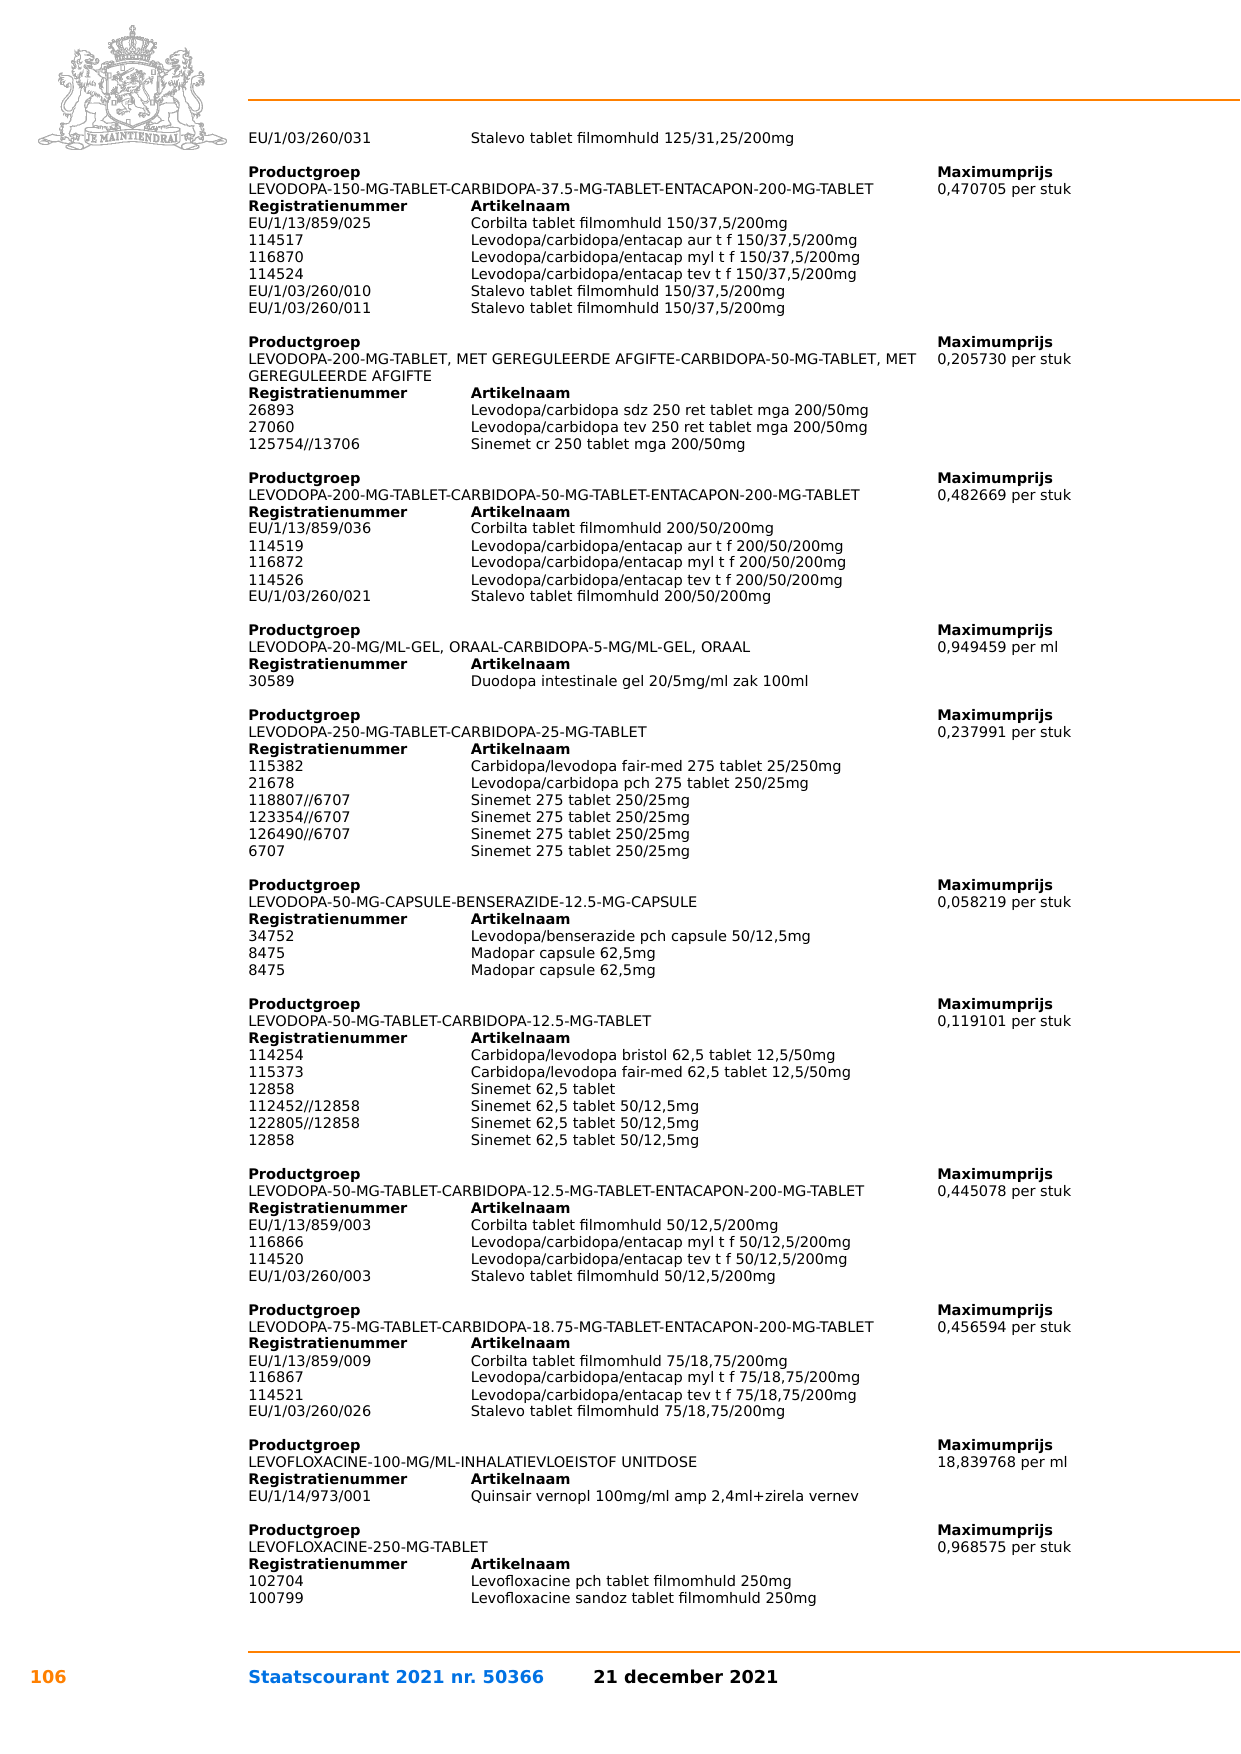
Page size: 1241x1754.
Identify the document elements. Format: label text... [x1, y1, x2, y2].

table_cell Registratienummer [248, 1471, 464, 1488]
table_cell [465, 877, 931, 894]
table_cell 0,482669 per stuk [931, 486, 1163, 503]
table_cell EU/1/03/260/011 [248, 300, 464, 317]
table_cell Registratienummer [248, 1200, 464, 1217]
table_cell [465, 470, 931, 486]
table_cell Maximumprijs [931, 1301, 1163, 1318]
table_cell EU/1/03/260/031 [248, 130, 464, 147]
table_cell Registratienummer [248, 656, 464, 673]
table_cell 115382 [248, 758, 464, 775]
table_cell [931, 1556, 1163, 1573]
table_cell 114254 [248, 1047, 464, 1064]
table_cell 125754//13706 [248, 436, 464, 452]
table_cell 8475 [248, 962, 464, 979]
table_cell 18,839768 per ml [931, 1454, 1163, 1471]
table_cell Levofloxacine pch tablet filmomhuld 250mg [465, 1573, 1163, 1590]
table_cell 116870 [248, 249, 464, 266]
table_cell Levodopa/carbidopa pch 275 tablet 250/25mg [465, 775, 1163, 792]
table_cell LEVODOPA-50-MG-CAPSULE-BENSERAZIDE-12.5-MG-CAPSULE [248, 894, 931, 911]
table_cell Artikelnaam [465, 1556, 931, 1573]
table_cell Maximumprijs [931, 622, 1163, 639]
table_cell 21678 [248, 775, 464, 792]
table_cell 112452//12858 [248, 1098, 464, 1115]
table_cell 116866 [248, 1234, 464, 1251]
table_cell 118807//6707 [248, 792, 464, 809]
table_cell Levodopa/carbidopa/entacap tev t f 75/18,75/200mg [465, 1386, 1163, 1403]
table_cell 6707 [248, 843, 464, 860]
table_cell 12858 [248, 1081, 464, 1098]
table_cell [465, 996, 931, 1013]
table_cell 30589 [248, 673, 464, 690]
table_cell [931, 198, 1163, 215]
table_cell LEVODOPA-250-MG-TABLET-CARBIDOPA-25-MG-TABLET [248, 724, 931, 741]
table_cell [248, 317, 1163, 334]
table_cell [248, 453, 1163, 469]
table_cell Corbilta tablet filmomhuld 50/12,5/200mg [465, 1217, 1163, 1233]
table_cell 114521 [248, 1386, 464, 1403]
table_cell Levodopa/carbidopa/entacap tev t f 150/37,5/200mg [465, 266, 1163, 283]
table_cell 27060 [248, 419, 464, 436]
table_cell 0,119101 per stuk [931, 1013, 1163, 1030]
table_cell EU/1/03/260/010 [248, 283, 464, 300]
table_cell EU/1/03/260/021 [248, 588, 464, 605]
table_cell Maximumprijs [931, 164, 1163, 181]
table_cell 114524 [248, 266, 464, 283]
table_cell 0,968575 per stuk [931, 1539, 1163, 1556]
table_cell [931, 656, 1163, 673]
table_cell [931, 504, 1163, 520]
table_cell LEVOFLOXACINE-250-MG-TABLET [248, 1539, 931, 1556]
table_cell [465, 164, 931, 181]
table_cell Maximumprijs [931, 1437, 1163, 1454]
table_cell Registratienummer [248, 741, 464, 758]
table_cell Registratienummer [248, 385, 464, 402]
table_cell [248, 860, 1163, 877]
table_cell [465, 1166, 931, 1183]
table_cell 34752 [248, 928, 464, 945]
table_cell LEVODOPA-50-MG-TABLET-CARBIDOPA-12.5-MG-TABLET-ENTACAPON-200-MG-TABLET [248, 1183, 931, 1199]
table_cell 123354//6707 [248, 809, 464, 826]
table_cell Productgroep [248, 1301, 464, 1318]
table_cell Registratienummer [248, 911, 464, 928]
table_cell LEVODOPA-150-MG-TABLET-CARBIDOPA-37.5-MG-TABLET-ENTACAPON-200-MG-TABLET [248, 181, 931, 198]
table_cell [465, 1437, 931, 1454]
table_cell Levodopa/carbidopa sdz 250 ret tablet mga 200/50mg [465, 402, 1163, 418]
table_cell Sinemet 62,5 tablet 50/12,5mg [465, 1132, 1163, 1149]
table_cell 114517 [248, 232, 464, 249]
table_cell EU/1/13/859/025 [248, 215, 464, 232]
table_cell Corbilta tablet filmomhuld 75/18,75/200mg [465, 1353, 1163, 1369]
table_cell [931, 1030, 1163, 1047]
table_cell LEVODOPA-200-MG-TABLET-CARBIDOPA-50-MG-TABLET-ENTACAPON-200-MG-TABLET [248, 486, 931, 503]
table_cell Levodopa/carbidopa/entacap myl t f 200/50/200mg [465, 554, 1163, 571]
table_cell Productgroep [248, 1437, 464, 1454]
table_cell Levodopa/benserazide pch capsule 50/12,5mg [465, 928, 1163, 945]
table_cell Levofloxacine sandoz tablet filmomhuld 250mg [465, 1590, 1163, 1607]
table_cell Stalevo tablet filmomhuld 75/18,75/200mg [465, 1403, 1163, 1420]
table_cell EU/1/13/859/036 [248, 520, 464, 537]
table_cell EU/1/14/973/001 [248, 1488, 464, 1505]
table_cell Levodopa/carbidopa/entacap tev t f 200/50/200mg [465, 571, 1163, 588]
table_cell Levodopa/carbidopa tev 250 ret tablet mga 200/50mg [465, 419, 1163, 436]
table_cell Registratienummer [248, 1335, 464, 1352]
table_cell Productgroep [248, 334, 464, 351]
table_cell Stalevo tablet filmomhuld 150/37,5/200mg [465, 283, 1163, 300]
table_cell 0,456594 per stuk [931, 1319, 1163, 1335]
table_cell Productgroep [248, 996, 464, 1013]
table_cell Sinemet 275 tablet 250/25mg [465, 792, 1163, 809]
table_cell Registratienummer [248, 1556, 464, 1573]
table_cell 100799 [248, 1590, 464, 1607]
table_cell Maximumprijs [931, 1166, 1163, 1183]
table_cell [248, 605, 1163, 622]
table_cell Sinemet 275 tablet 250/25mg [465, 809, 1163, 826]
table_cell Artikelnaam [465, 385, 931, 402]
table_cell [931, 911, 1163, 928]
table_cell 114519 [248, 538, 464, 554]
table_cell Registratienummer [248, 504, 464, 520]
table_cell 122805//12858 [248, 1115, 464, 1132]
table_cell Artikelnaam [465, 1200, 931, 1217]
table_cell Artikelnaam [465, 1030, 931, 1047]
table_cell Levodopa/carbidopa/entacap myl t f 50/12,5/200mg [465, 1234, 1163, 1251]
table_cell 0,949459 per ml [931, 639, 1163, 656]
table_cell Productgroep [248, 877, 464, 894]
table_cell LEVODOPA-20-MG/ML-GEL, ORAAL-CARBIDOPA-5-MG/ML-GEL, ORAAL [248, 639, 931, 656]
table_cell [465, 707, 931, 724]
table_cell 126490//6707 [248, 826, 464, 843]
table_cell [465, 1301, 931, 1318]
table_cell Sinemet cr 250 tablet mga 200/50mg [465, 436, 1163, 452]
table_cell Madopar capsule 62,5mg [465, 945, 1163, 962]
table_cell 114526 [248, 571, 464, 588]
table_cell Duodopa intestinale gel 20/5mg/ml zak 100ml [465, 673, 1163, 690]
table_cell Maximumprijs [931, 334, 1163, 351]
table_cell Levodopa/carbidopa/entacap aur t f 150/37,5/200mg [465, 232, 1163, 249]
table_cell Corbilta tablet filmomhuld 150/37,5/200mg [465, 215, 1163, 232]
table_cell EU/1/03/260/026 [248, 1403, 464, 1420]
table_cell [465, 622, 931, 639]
table_cell Levodopa/carbidopa/entacap tev t f 50/12,5/200mg [465, 1251, 1163, 1267]
table_cell LEVODOPA-50-MG-TABLET-CARBIDOPA-12.5-MG-TABLET [248, 1013, 931, 1030]
table_cell 0,470705 per stuk [931, 181, 1163, 198]
table_cell Sinemet 275 tablet 250/25mg [465, 843, 1163, 860]
table_cell [931, 1200, 1163, 1217]
table_cell [248, 1285, 1163, 1301]
table_cell [931, 1335, 1163, 1352]
table_cell Maximumprijs [931, 707, 1163, 724]
table_cell [931, 1471, 1163, 1488]
table_cell LEVODOPA-75-MG-TABLET-CARBIDOPA-18.75-MG-TABLET-ENTACAPON-200-MG-TABLET [248, 1319, 931, 1335]
table_cell Maximumprijs [931, 1522, 1163, 1539]
table_cell Sinemet 62,5 tablet 50/12,5mg [465, 1115, 1163, 1132]
table_cell [931, 741, 1163, 758]
table_cell 0,205730 per stuk [931, 351, 1163, 384]
table_cell Artikelnaam [465, 1471, 931, 1488]
table_cell Artikelnaam [465, 1335, 931, 1352]
table_cell 102704 [248, 1573, 464, 1590]
table_cell Corbilta tablet filmomhuld 200/50/200mg [465, 520, 1163, 537]
picture [38, 25, 227, 150]
table_cell Carbidopa/levodopa fair-med 275 tablet 25/250mg [465, 758, 1163, 775]
table_cell Sinemet 62,5 tablet 50/12,5mg [465, 1098, 1163, 1115]
table_cell EU/1/13/859/003 [248, 1217, 464, 1233]
table_cell Levodopa/carbidopa/entacap myl t f 75/18,75/200mg [465, 1369, 1163, 1386]
table_cell EU/1/13/859/009 [248, 1353, 464, 1369]
table_cell Sinemet 275 tablet 250/25mg [465, 826, 1163, 843]
table_cell 116867 [248, 1369, 464, 1386]
table_cell Artikelnaam [465, 911, 931, 928]
table_cell Maximumprijs [931, 996, 1163, 1013]
table_cell Carbidopa/levodopa bristol 62,5 tablet 12,5/50mg [465, 1047, 1163, 1064]
table_cell 0,237991 per stuk [931, 724, 1163, 741]
table_cell Stalevo tablet filmomhuld 200/50/200mg [465, 588, 1163, 605]
table_cell Sinemet 62,5 tablet [465, 1081, 1163, 1098]
table_cell Stalevo tablet filmomhuld 125/31,25/200mg [465, 130, 1163, 147]
table_cell Stalevo tablet filmomhuld 150/37,5/200mg [465, 300, 1163, 317]
table_cell 115373 [248, 1064, 464, 1081]
table_cell [248, 1149, 1163, 1166]
table_cell Artikelnaam [465, 741, 931, 758]
table_cell 8475 [248, 945, 464, 962]
table_cell Registratienummer [248, 1030, 464, 1047]
table_cell Artikelnaam [465, 504, 931, 520]
table_cell 0,445078 per stuk [931, 1183, 1163, 1199]
table_cell 12858 [248, 1132, 464, 1149]
table_cell Maximumprijs [931, 877, 1163, 894]
table_cell Madopar capsule 62,5mg [465, 962, 1163, 979]
table_cell LEVOFLOXACINE-100-MG/ML-INHALATIEVLOEISTOF UNITDOSE [248, 1454, 931, 1471]
table_cell Artikelnaam [465, 198, 931, 215]
table_cell 0,058219 per stuk [931, 894, 1163, 911]
table_cell [248, 690, 1163, 707]
table_cell 26893 [248, 402, 464, 418]
table_cell [248, 1505, 1163, 1522]
table_cell Registratienummer [248, 198, 464, 215]
table_cell Stalevo tablet filmomhuld 50/12,5/200mg [465, 1268, 1163, 1284]
table_cell Quinsair vernopl 100mg/ml amp 2,4ml+zirela vernev [465, 1488, 1163, 1505]
table_cell Productgroep [248, 707, 464, 724]
table_cell [465, 1522, 931, 1539]
table_cell [931, 385, 1163, 402]
table_cell Maximumprijs [931, 470, 1163, 486]
table_cell Carbidopa/levodopa fair-med 62,5 tablet 12,5/50mg [465, 1064, 1163, 1081]
table_cell Productgroep [248, 470, 464, 486]
table_cell [248, 979, 1163, 996]
table_cell [248, 1420, 1163, 1437]
table_cell Artikelnaam [465, 656, 931, 673]
table_cell Levodopa/carbidopa/entacap aur t f 200/50/200mg [465, 538, 1163, 554]
table_cell [465, 334, 931, 351]
table_cell Productgroep [248, 1166, 464, 1183]
table_cell 114520 [248, 1251, 464, 1267]
table_cell EU/1/03/260/003 [248, 1268, 464, 1284]
table_cell Productgroep [248, 1522, 464, 1539]
table_cell 116872 [248, 554, 464, 571]
table_cell [248, 147, 1163, 164]
table_cell Productgroep [248, 164, 464, 181]
table_cell Productgroep [248, 622, 464, 639]
table_cell Levodopa/carbidopa/entacap myl t f 150/37,5/200mg [465, 249, 1163, 266]
table_cell LEVODOPA-200-MG-TABLET, MET GEREGULEERDE AFGIFTE-CARBIDOPA-50-MG-TABLET, MET GEREGULEERDE AFGIFTE [248, 351, 931, 384]
